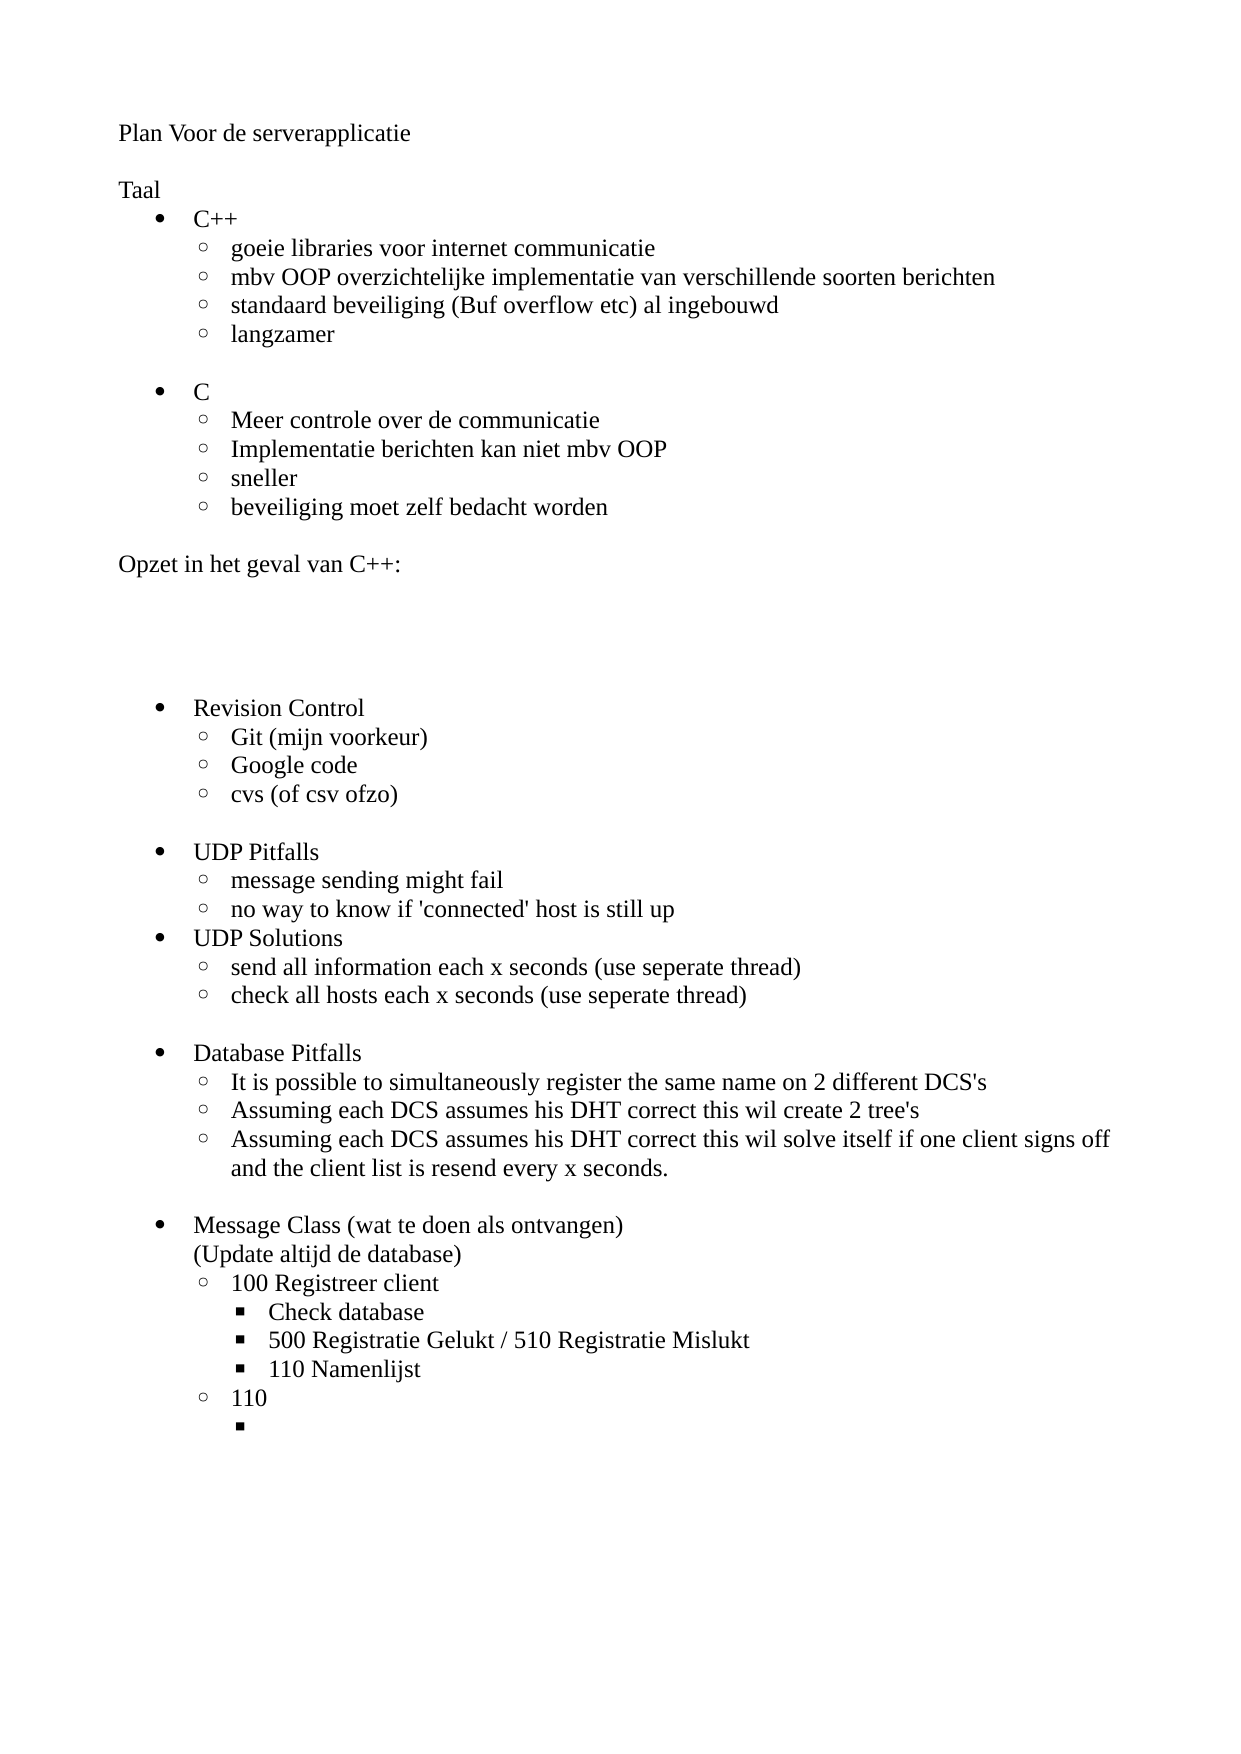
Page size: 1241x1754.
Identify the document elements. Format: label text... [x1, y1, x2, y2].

list C [156, 377, 1122, 406]
list cvs (of csv ofzo) [193, 779, 1122, 808]
list sneller [193, 463, 1122, 492]
list no way to know if 'connected' host is still up [193, 894, 1122, 923]
list 110 [193, 1383, 1122, 1412]
list Meer controle over de communicatie [193, 406, 1122, 434]
list check all hosts each x seconds (use seperate thread) [193, 981, 1122, 1009]
list (Update altijd de database) [156, 1239, 1122, 1268]
list It is possible to simultaneously register the same name on 2 different DCS's [193, 1067, 1122, 1096]
list Database Pitfalls [156, 1038, 1122, 1067]
list Message Class (wat te doen als ontvangen) [156, 1211, 1122, 1239]
text Plan Voor de serverapplicatie [118, 118, 1122, 147]
list Git (mijn voorkeur) [193, 722, 1122, 751]
list Assuming each DCS assumes his DHT correct this wil solve itself if one client signs off and the client list is resend every x seconds. [193, 1124, 1122, 1182]
list message sending might fail [193, 866, 1122, 894]
list Implementatie berichten kan niet mbv OOP [193, 434, 1122, 463]
list UDP Pitfalls [156, 837, 1122, 866]
list langzamer [193, 319, 1122, 348]
list standaard beveiliging (Buf overflow etc) al ingebouwd [193, 291, 1122, 319]
list mbv OOP overzichtelijke implementatie van verschillende soorten berichten [193, 262, 1122, 291]
list Check database [231, 1297, 1122, 1326]
list 100 Registreer client [193, 1268, 1122, 1297]
list 110 Namenlijst [231, 1354, 1122, 1383]
list C++ [156, 204, 1122, 233]
list UDP Solutions [156, 923, 1122, 952]
list Revision Control [156, 693, 1122, 722]
list Assuming each DCS assumes his DHT correct this wil create 2 tree's [193, 1096, 1122, 1124]
text Opzet in het geval van C++: [118, 549, 1122, 578]
list goeie libraries voor internet communicatie [193, 233, 1122, 262]
list 500 Registratie Gelukt / 510 Registratie Mislukt [231, 1326, 1122, 1354]
list send all information each x seconds (use seperate thread) [193, 952, 1122, 981]
list beveiliging moet zelf bedacht worden [193, 492, 1122, 521]
list Google code [193, 751, 1122, 779]
text Taal [118, 176, 1122, 204]
